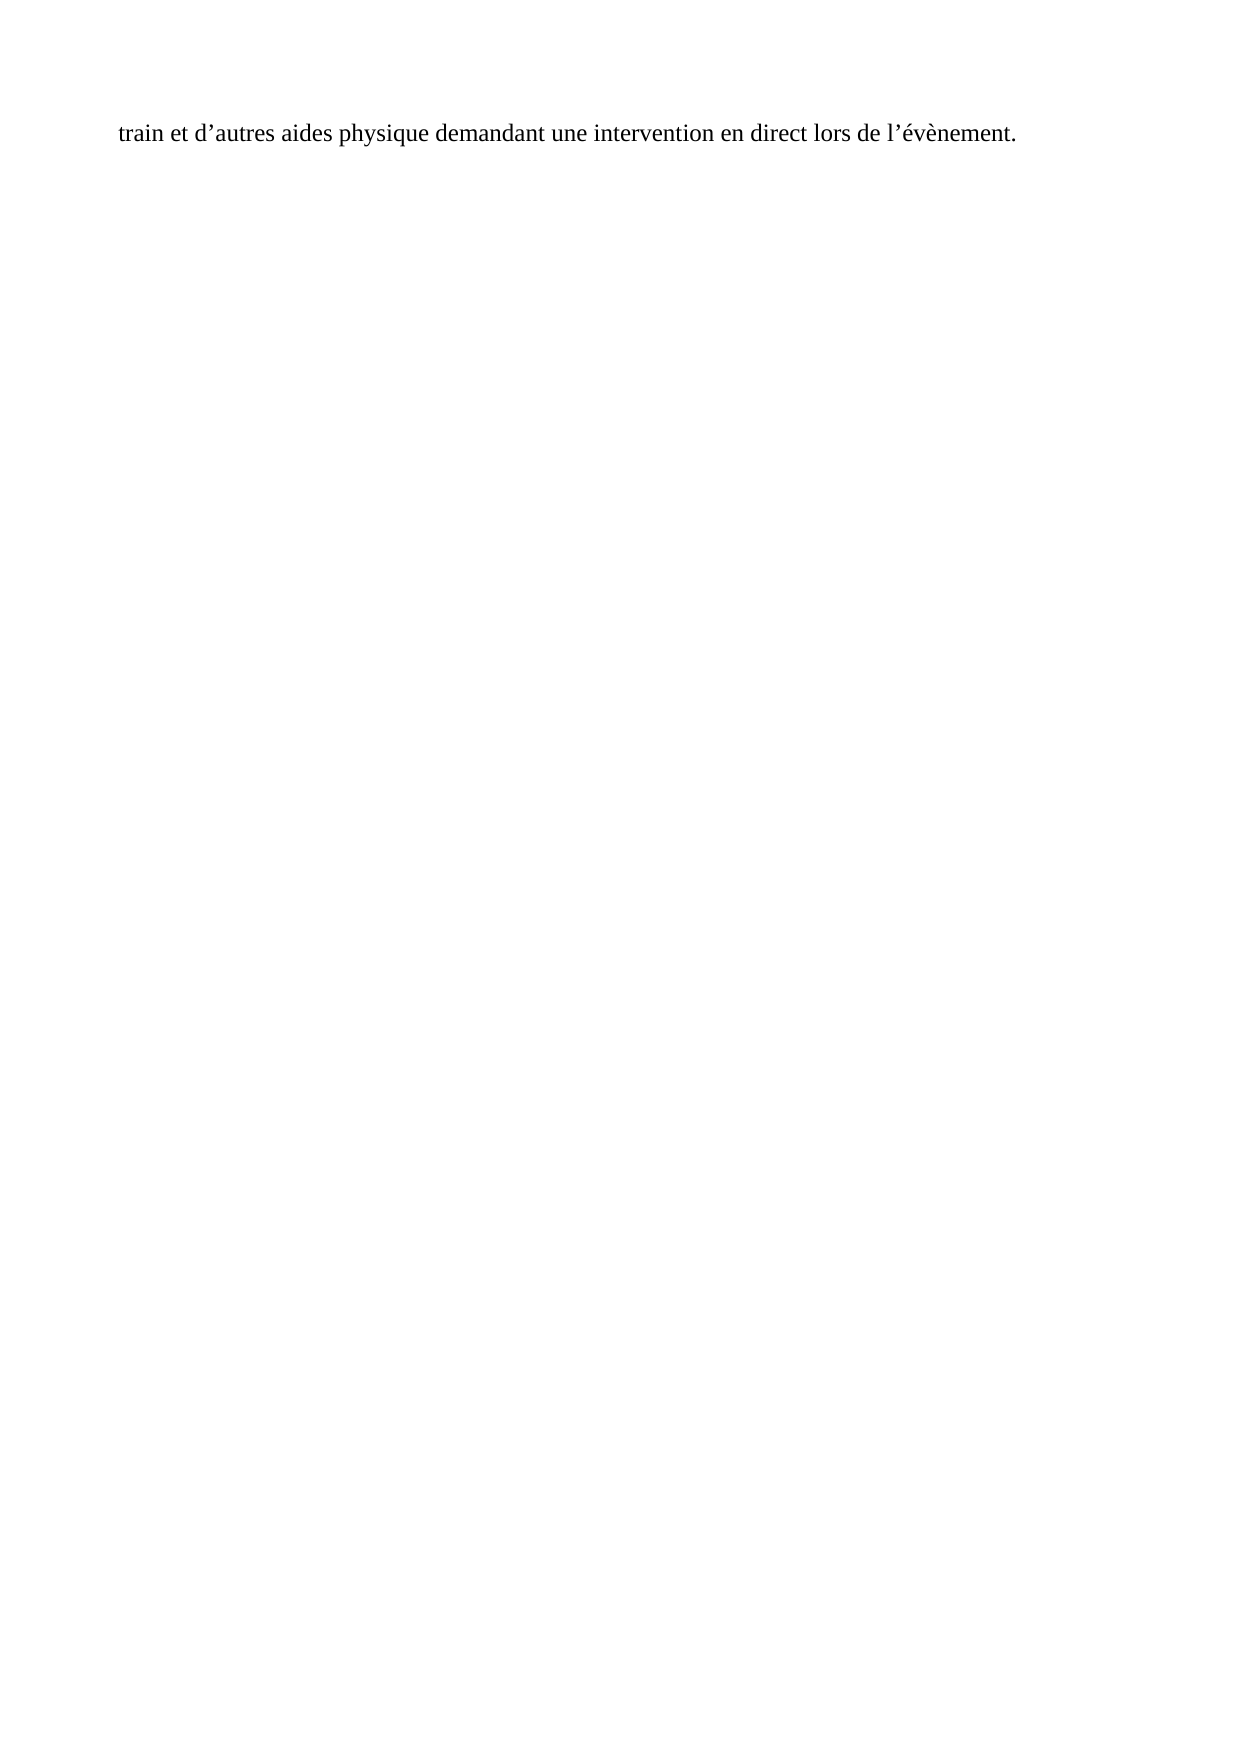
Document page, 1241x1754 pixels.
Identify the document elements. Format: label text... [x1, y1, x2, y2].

text train et d’autres aides physique demandant une intervention en direct lors de l’évènement. [118, 118, 1122, 147]
